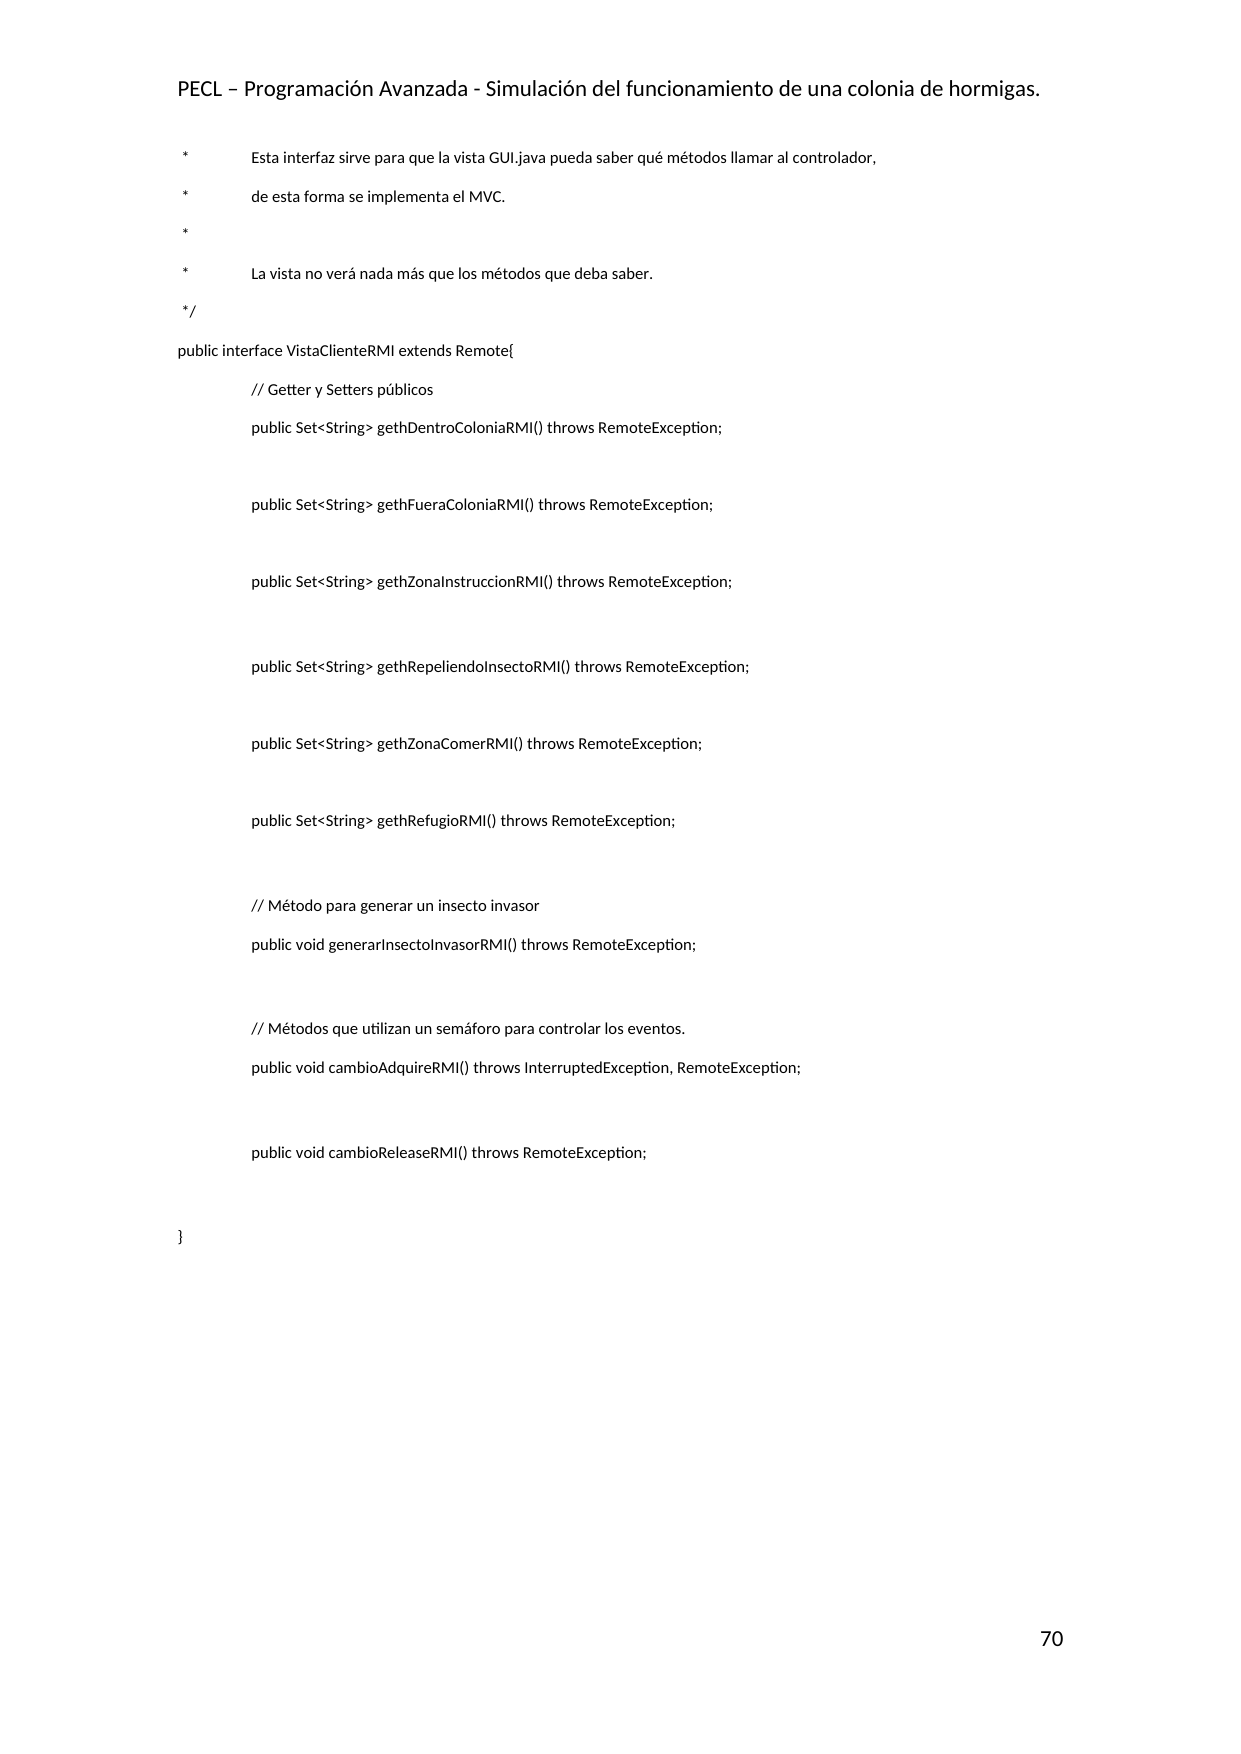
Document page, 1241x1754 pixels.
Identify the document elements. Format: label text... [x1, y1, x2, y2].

text public void cambioAdquireRMI() throws InterruptedException, RemoteException; [177, 1057, 1063, 1077]
text public Set<String> gethFueraColoniaRMI() throws RemoteException; [177, 494, 1063, 515]
text // Getter y Setters públicos [177, 379, 1063, 399]
text public Set<String> gethRepeliendoInsectoRMI() throws RemoteException; [177, 656, 1063, 677]
text * Esta interfaz sirve para que la vista GUI.java pueda saber qué métodos llamar al controlador, [177, 148, 1063, 168]
text */ [177, 302, 1063, 322]
text } [177, 1227, 1063, 1247]
text * La vista no verá nada más que los métodos que deba saber. [177, 263, 1063, 283]
text public void generarInsectoInvasorRMI() throws RemoteException; [177, 934, 1063, 954]
text public Set<String> gethDentroColoniaRMI() throws RemoteException; [177, 417, 1063, 438]
text public Set<String> gethZonaComerRMI() throws RemoteException; [177, 733, 1063, 754]
text public Set<String> gethRefugioRMI() throws RemoteException; [177, 811, 1063, 831]
text // Método para generar un insecto invasor [177, 895, 1063, 916]
text public Set<String> gethZonaInstruccionRMI() throws RemoteException; [177, 572, 1063, 592]
text * [177, 225, 1063, 245]
text * de esta forma se implementa el MVC. [177, 186, 1063, 206]
text // Métodos que utilizan un semáforo para controlar los eventos. [177, 1019, 1063, 1039]
text public void cambioReleaseRMI() throws RemoteException; [177, 1142, 1063, 1162]
text public interface VistaClienteRMI extends Remote{ [177, 340, 1063, 361]
